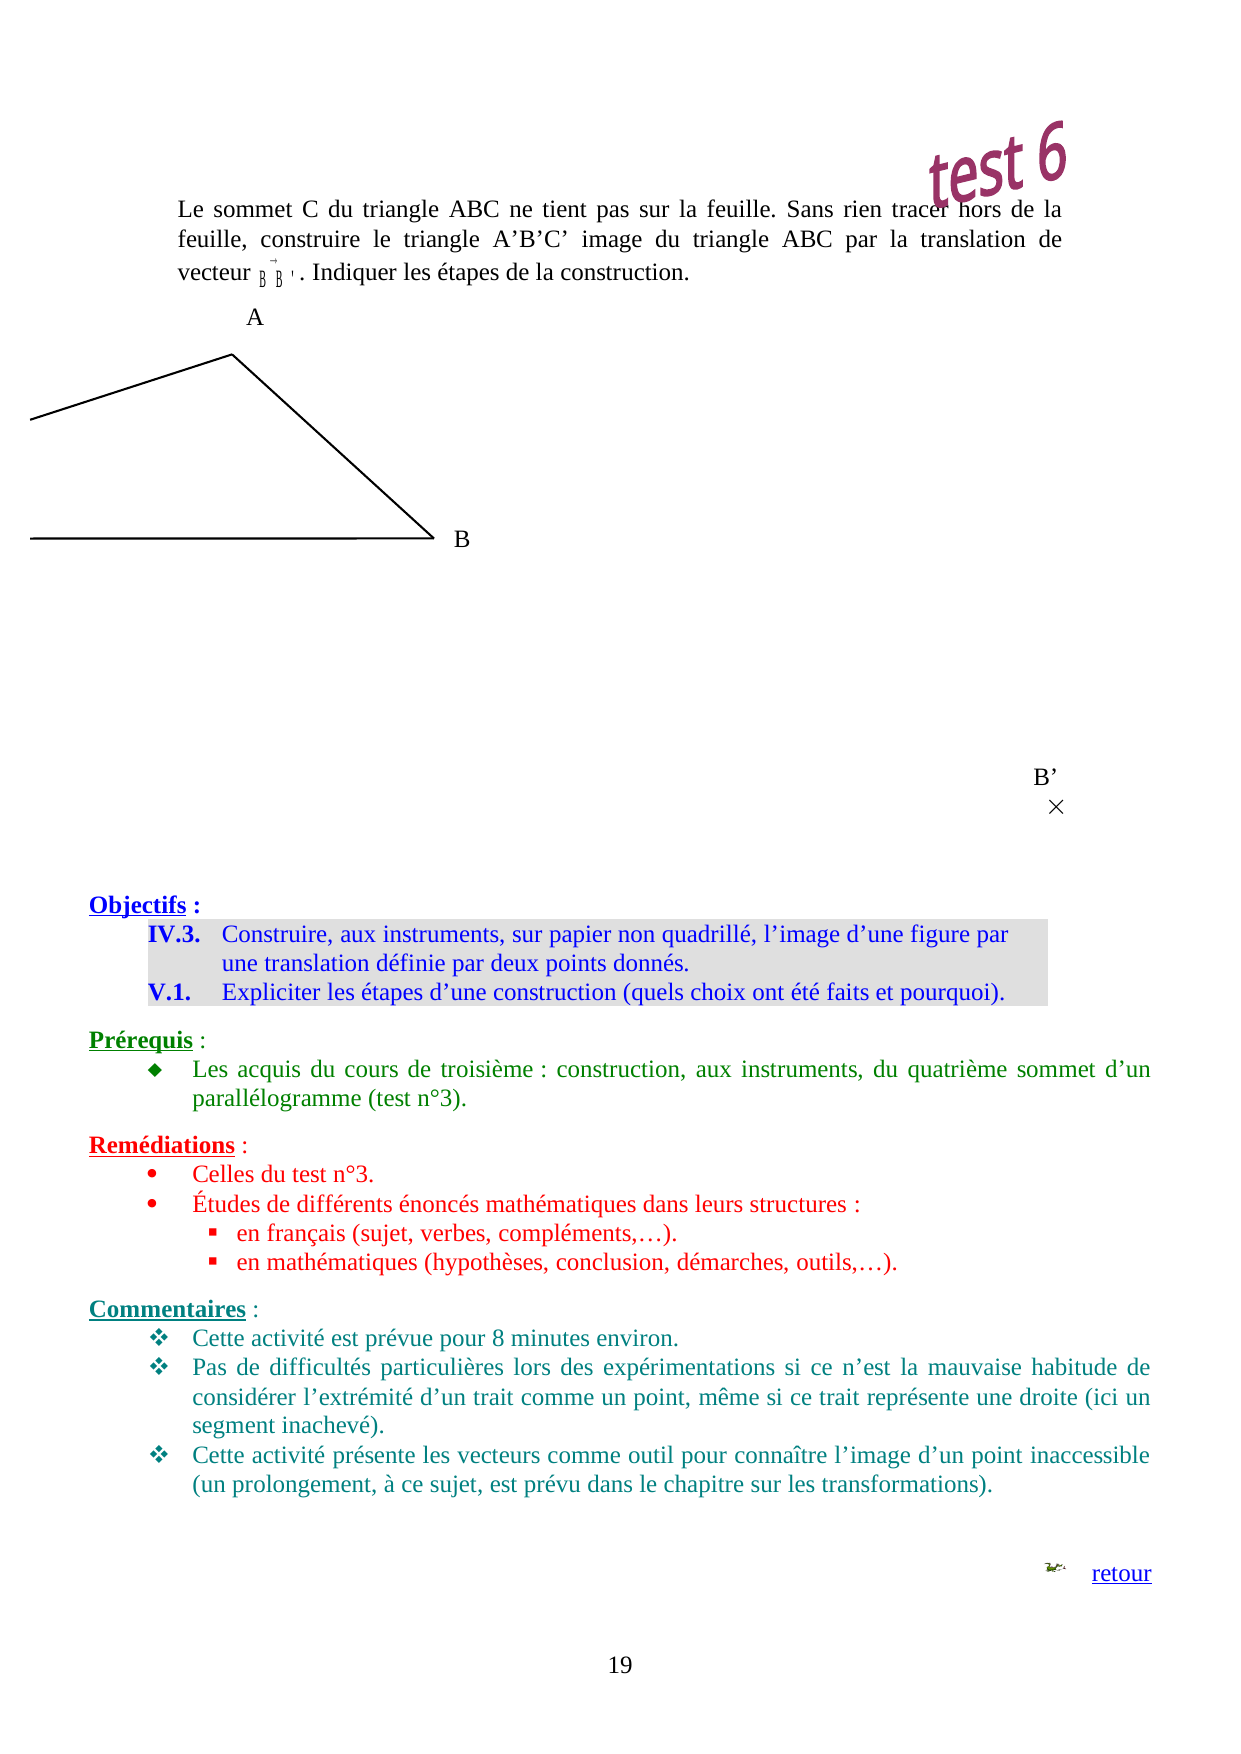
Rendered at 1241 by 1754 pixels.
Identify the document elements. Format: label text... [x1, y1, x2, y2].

text Objectifs : [89, 890, 1151, 919]
list Pas de difficultés particulières lors des expérimentations si ce n’est la mauvaise habitude de considérer l’extrémité d’un trait comme un point, même si ce trait représente une droite (ici un segment inachevé). [148, 1352, 1151, 1439]
text V.1. Expliciter les étapes d’une construction (quels choix ont été faits et pourquoi). [148, 977, 1048, 1006]
text Remédiations : [89, 1130, 1151, 1159]
text Le sommet C du triangle ABC ne tient pas sur la feuille. Sans rien tracer hors de la feuille, construire le triangle A’B’C’ image du triangle ABC par la translation de vecteur . Indiquer les étapes de la construction. [177, 194, 1063, 290]
list Les acquis du cours de troisième : construction, aux instruments, du quatrième sommet d’un parallélogramme (test n°3). [148, 1054, 1151, 1112]
text Commentaires : [89, 1294, 1151, 1323]
list Études de différents énoncés mathématiques dans leurs structures : [148, 1188, 1151, 1217]
list Celles du test n°3. [148, 1159, 1151, 1188]
list Cette activité est prévue pour 8 minutes environ. [148, 1323, 1151, 1352]
list en mathématiques (hypothèses, conclusion, démarches, outils,…). [207, 1247, 1151, 1276]
text Prérequis : [89, 1024, 1151, 1054]
text IV.3. Construire, aux instruments, sur papier non quadrillé, l’image d’une figure par une translation définie par deux points donnés. [148, 919, 1048, 977]
list en français (sujet, verbes, compléments,…). [207, 1217, 1151, 1247]
list Cette activité présente les vecteurs comme outil pour connaître l’image d’un point inaccessible (un prolongement, à ce sujet, est prévu dans le chapitre sur les transformations). [148, 1439, 1151, 1498]
text retour [89, 1553, 1151, 1587]
